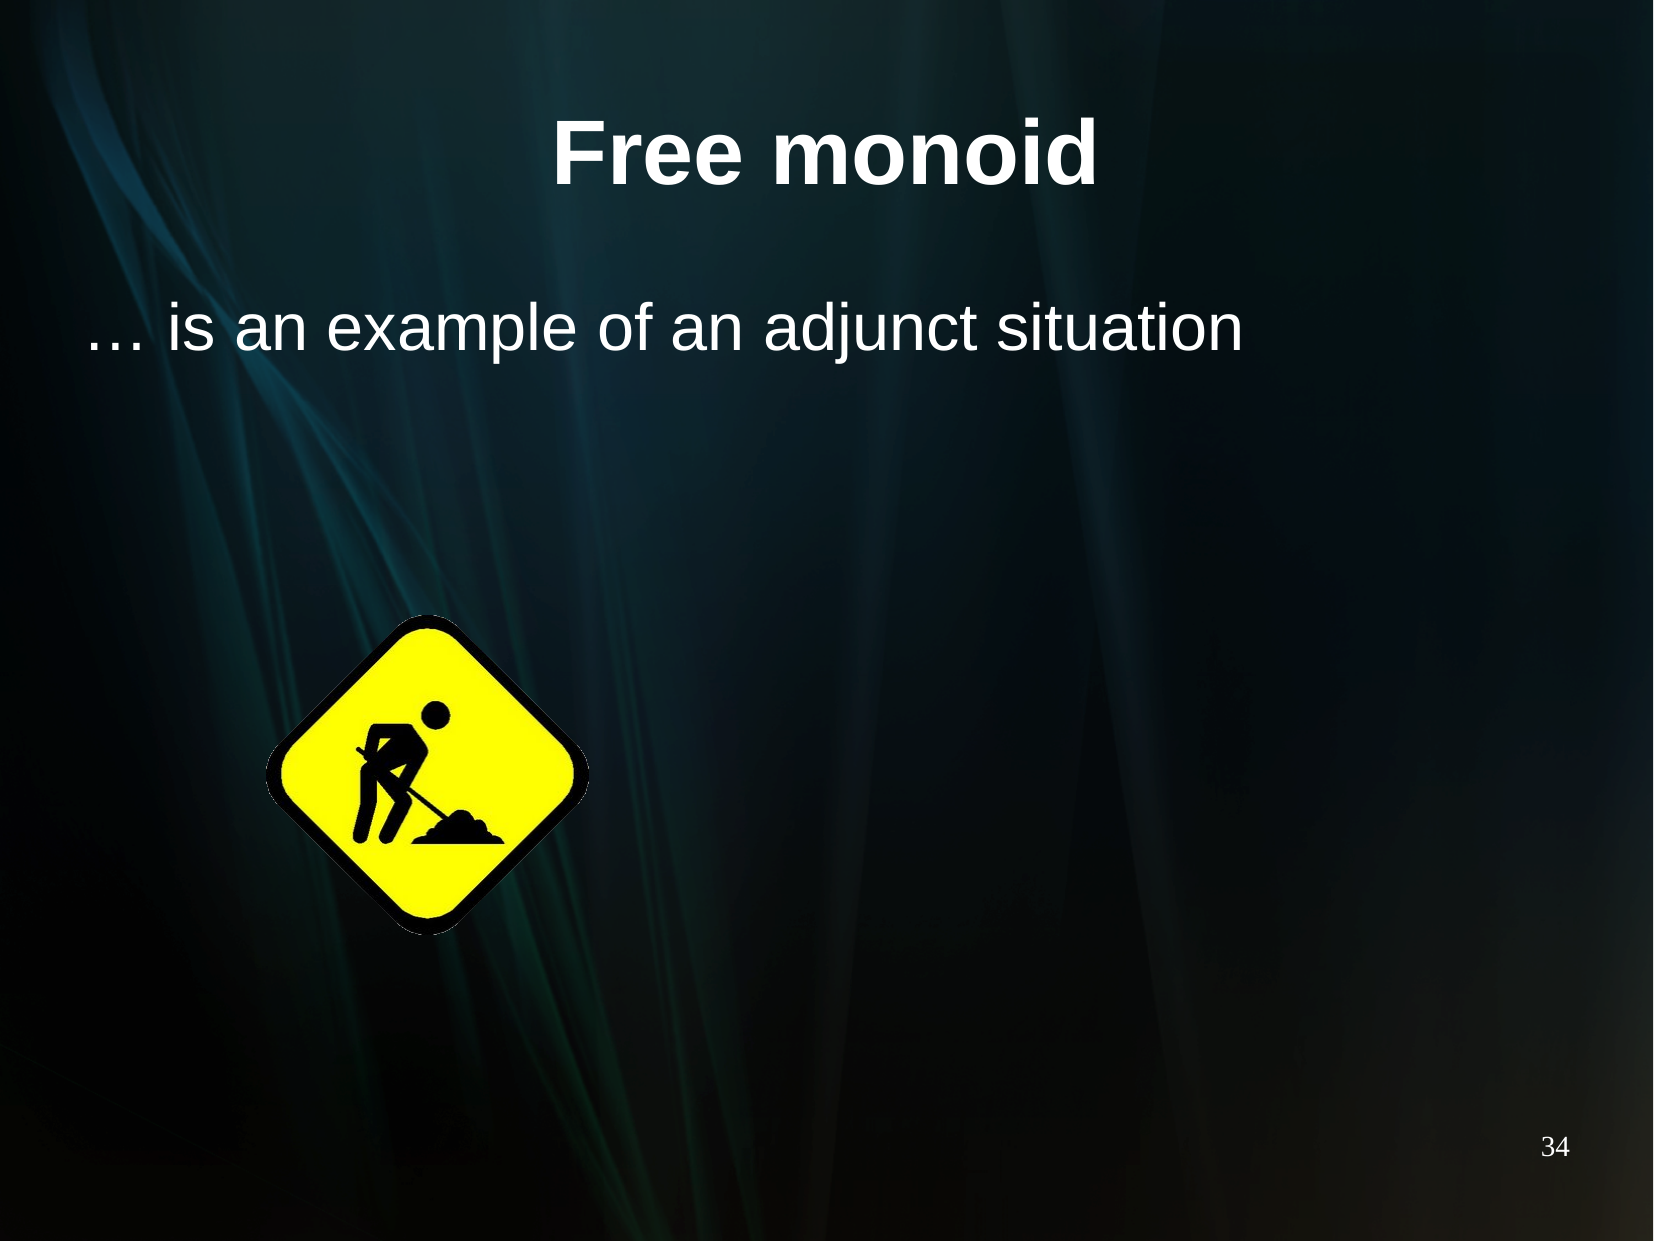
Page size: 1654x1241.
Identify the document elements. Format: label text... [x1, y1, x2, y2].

picture [0, 0, 1654, 1241]
title Free monoid [82, 49, 1571, 257]
list … is an example of an adjunct situation [82, 290, 1571, 1109]
